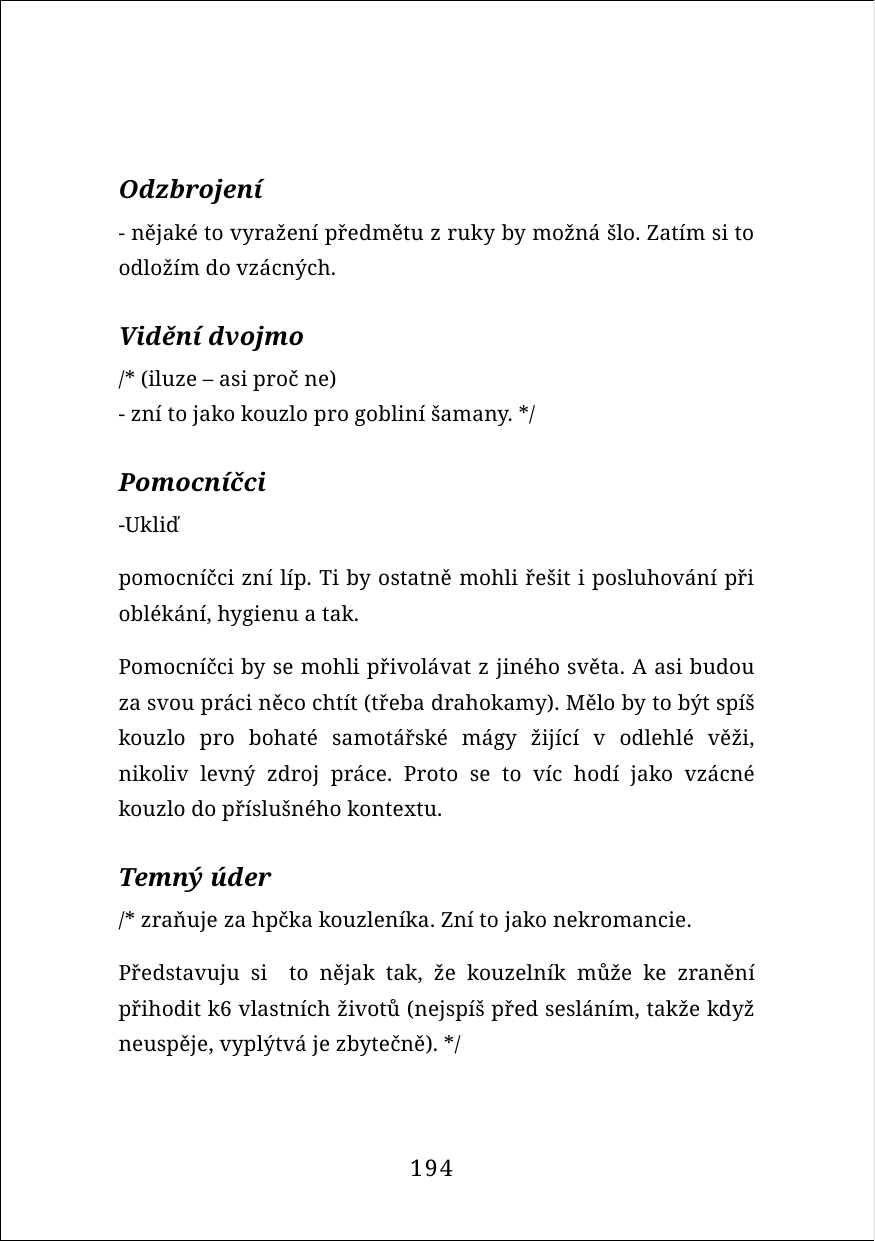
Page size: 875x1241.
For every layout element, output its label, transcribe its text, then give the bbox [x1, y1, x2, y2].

subtitle Vidění dvojmo [118, 318, 756, 352]
text /* (iluze – asi proč ne) - zní to jako kouzlo pro gobliní šamany. */ [118, 364, 756, 428]
text /* zraňuje za hpčka kouzleníka. Zní to jako nekromancie. [118, 905, 756, 934]
text pomocníčci zní líp. Ti by ostatně mohli řešit i posluhování při oblékání, hygienu a tak. [118, 563, 756, 627]
text Pomocníčci by se mohli přivolávat z jiného světa. A asi budou za svou práci něco chtít (třeba drahokamy). Mělo by to být spíš kouzlo pro bohaté samotářské mágy žijící v odlehlé věži, nikoliv levný zdroj práce. Proto se to víc hodí jako vzácné kouzlo do příslušného kontextu. [118, 652, 756, 823]
text Představuju si to nějak tak, že kouzelník může ke zranění přihodit k6 vlastních životů (nejspíš před sesláním, takže když neuspěje, vyplýtvá je zbytečně). */ [118, 958, 756, 1058]
subtitle Odzbrojení [118, 172, 756, 206]
text - nějaké to vyražení předmětu z ruky by možná šlo. Zatím si to odložím do vzácných. [118, 218, 756, 282]
subtitle Pomocníčci [118, 464, 756, 498]
subtitle Temný úder [118, 859, 756, 893]
text -Ukliď [118, 510, 756, 539]
